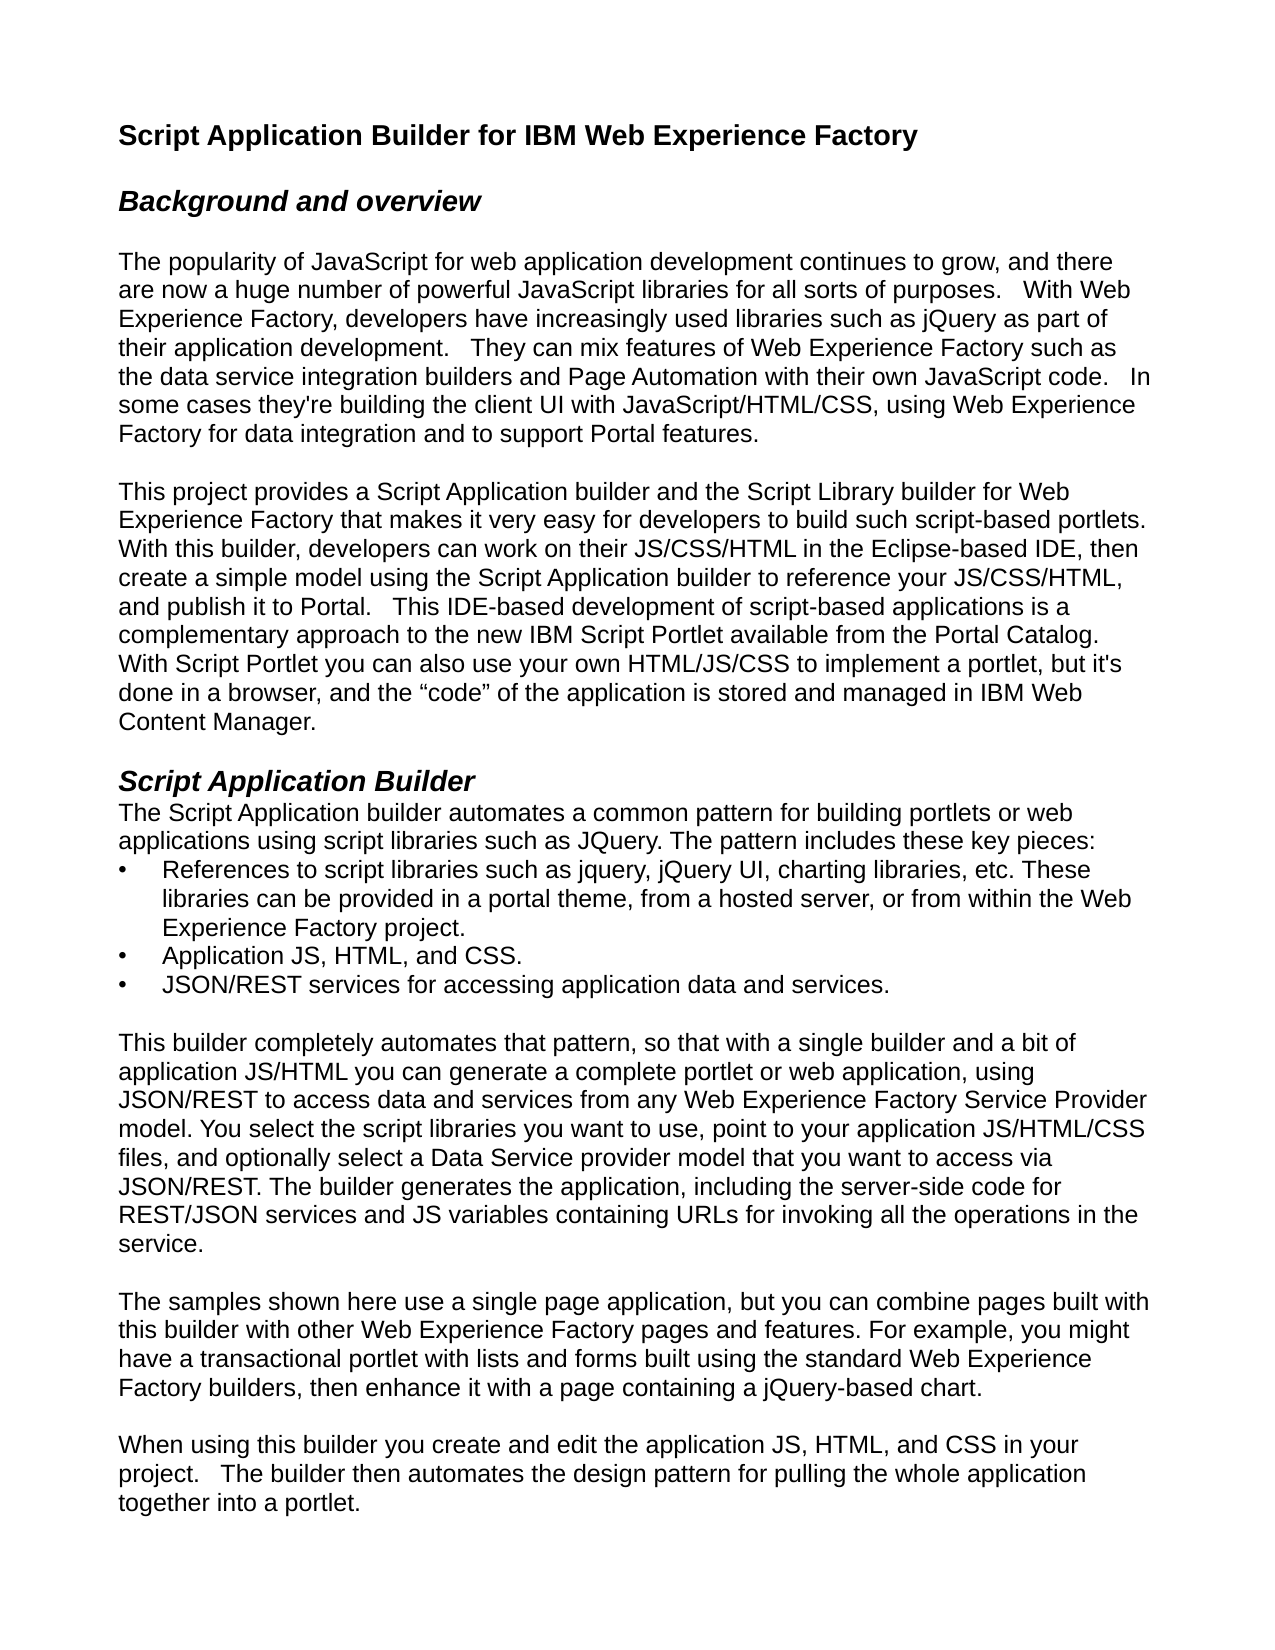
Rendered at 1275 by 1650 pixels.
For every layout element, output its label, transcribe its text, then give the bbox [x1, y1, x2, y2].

text This builder completely automates that pattern, so that with a single builder and a bit of application JS/HTML you can generate a complete portlet or web application, using JSON/REST to access data and services from any Web Experience Factory Service Provider model. You select the script libraries you want to use, point to your application JS/HTML/CSS files, and optionally select a Data Service provider model that you want to access via JSON/REST. The builder generates the application, including the server-side code for REST/JSON services and JS variables containing URLs for invoking all the operations in the service. [118, 1028, 1157, 1258]
list References to script libraries such as jquery, jQuery UI, charting libraries, etc. These libraries can be provided in a portal theme, from a hosted server, or from within the Web Experience Factory project. [118, 855, 1157, 941]
text The Script Application builder automates a common pattern for building portlets or web applications using script libraries such as JQuery. The pattern includes these key pieces: [118, 797, 1157, 855]
list Application JS, HTML, and CSS. [118, 941, 1157, 970]
text This project provides a Script Application builder and the Script Library builder for Web Experience Factory that makes it very easy for developers to build such script-based portlets. With this builder, developers can work on their JS/CSS/HTML in the Eclipse-based IDE, then create a simple model using the Script Application builder to reference your JS/CSS/HTML, and publish it to Portal. This IDE-based development of script-based applications is a complementary approach to the new IBM Script Portlet available from the Portal Catalog. With Script Portlet you can also use your own HTML/JS/CSS to implement a portlet, but it's done in a browser, and the “code” of the application is stored and managed in IBM Web Content Manager. [118, 476, 1157, 735]
subtitle Background and overview [118, 184, 1157, 218]
text When using this builder you create and edit the application JS, HTML, and CSS in your project. The builder then automates the design pattern for pulling the whole application together into a portlet. [118, 1430, 1157, 1517]
text The popularity of JavaScript for web application development continues to grow, and there are now a huge number of powerful JavaScript libraries for all sorts of purposes. With Web Experience Factory, developers have increasingly used libraries such as jQuery as part of their application development. They can mix features of Web Experience Factory such as the data service integration builders and Page Automation with their own JavaScript code. In some cases they're building the client UI with JavaScript/HTML/CSS, using Web Experience Factory for data integration and to support Portal features. [118, 246, 1157, 448]
list JSON/REST services for accessing application data and services. [118, 970, 1157, 999]
subtitle Script Application Builder [118, 764, 1157, 797]
text The samples shown here use a single page application, but you can combine pages built with this builder with other Web Experience Factory pages and features. For example, you might have a transactional portlet with lists and forms built using the standard Web Experience Factory builders, then enhance it with a page containing a jQuery-based chart. [118, 1287, 1157, 1402]
subtitle Script Application Builder for IBM Web Experience Factory [118, 118, 1157, 151]
